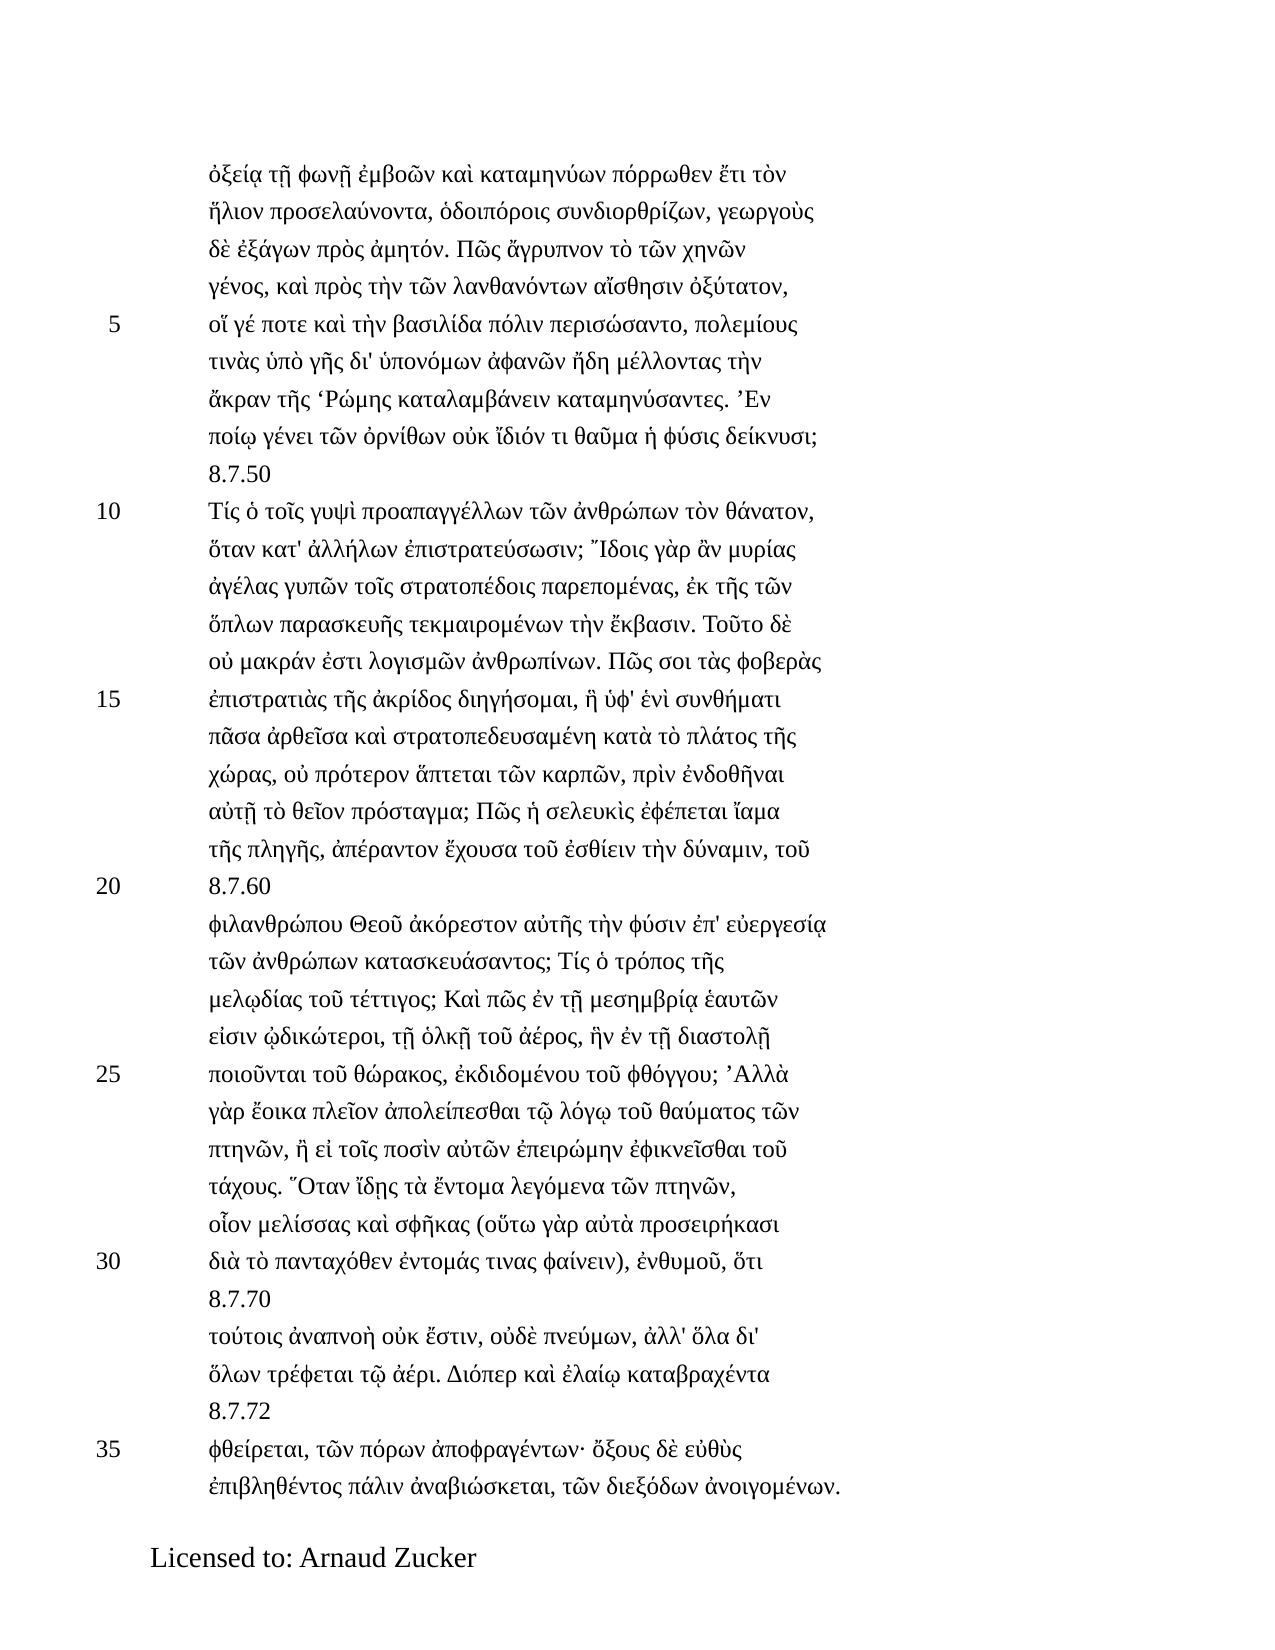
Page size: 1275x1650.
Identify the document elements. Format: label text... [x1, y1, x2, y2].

text 8.7.60 [202, 862, 1125, 900]
text 8.7.70 [202, 1275, 1125, 1312]
text 8.7.72 [202, 1387, 1125, 1425]
text τούτοις ἀναπνοὴ οὐκ ἔστιν, οὐδὲ πνεύμων, ἀλλ' ὅλα δι' ὅλων τρέϕεται τῷ ἀέρι. Διόπερ καὶ ἐλαίῳ καταβραχέντα [202, 1312, 1125, 1387]
text 8.7.50 [202, 450, 1125, 487]
text Τίς ὁ τοῖς γυψὶ προαπαγγέλλων τῶν ἀνθρώπων τὸν θάνατον, ὅταν κατ' ἀλλήλων ἐπιστρατεύσωσιν; ῎Ιδοις γὰρ ἂν μυρίας ἀγέλας γυπῶν τοῖς στρατοπέδοις παρεπομένας, ἐκ τῆς τῶν ὅπλων παρασκευῆς τεκμαιρομένων τὴν ἔκβασιν. Τοῦτο δὲ οὐ μακράν ἐστι λογισμῶν ἀνθρωπίνων. Πῶς σοι τὰς ϕοβερὰς ἐπιστρατιὰς τῆς ἀκρίδος διηγήσομαι, ἣ ὑϕ' ἑνὶ συνθήματι πᾶσα ἀρθεῖσα καὶ στρατοπεδευσαμένη κατὰ τὸ πλάτος τῆς χώρας, οὐ πρότερον ἅπτεται τῶν καρπῶν, πρὶν ἐνδοθῆναι αὐτῇ τὸ θεῖον πρόσταγμα; Πῶς ἡ σελευκὶς ἐϕέπεται ἴαμα τῆς πληγῆς, ἀπέραντον ἔχουσα τοῦ ἐσθίειν τὴν δύναμιν, τοῦ [202, 487, 1125, 862]
text ὀξείᾳ τῇ ϕωνῇ ἐμβοῶν καὶ καταμηνύων πόρρωθεν ἔτι τὸν ἥλιον προσελαύνοντα, ὁδοιπόροις συνδιορθρίζων, γεωργοὺς δὲ ἐξάγων πρὸς ἀμητόν. Πῶς ἄγρυπνον τὸ τῶν χηνῶν γένος, καὶ πρὸς τὴν τῶν λανθανόντων αἴσθησιν ὀξύτατον, οἵ γέ ποτε καὶ τὴν βασιλίδα πόλιν περισώσαντο, πολεμίους τινὰς ὑπὸ γῆς δι' ὑπονόμων ἀϕανῶν ἤδη μέλλοντας τὴν ἄκραν τῆς ‘Ρώμης καταλαμβάνειν καταμηνύσαντες. ’Εν ποίῳ γένει τῶν ὀρνίθων οὐκ ἴδιόν τι θαῦμα ἡ ϕύσις δείκνυσι; [202, 150, 1125, 450]
text ϕθείρεται, τῶν πόρων ἀποϕραγέντων· ὄξους δὲ εὐθὺς ἐπιβληθέντος πάλιν ἀναβιώσκεται, τῶν διεξόδων ἀνοιγομένων. [202, 1425, 1125, 1500]
text ϕιλανθρώπου Θεοῦ ἀκόρεστον αὐτῆς τὴν ϕύσιν ἐπ' εὐεργεσίᾳ τῶν ἀνθρώπων κατασκευάσαντος; Τίς ὁ τρόπος τῆς μελῳδίας τοῦ τέττιγος; Καὶ πῶς ἐν τῇ μεσημβρίᾳ ἑαυτῶν εἰσιν ᾠδικώτεροι, τῇ ὁλκῇ τοῦ ἀέρος, ἣν ἐν τῇ διαστολῇ ποιοῦνται τοῦ θώρακος, ἐκδιδομένου τοῦ ϕθόγγου; ’Αλλὰ γὰρ ἔοικα πλεῖον ἀπολείπεσθαι τῷ λόγῳ τοῦ θαύματος τῶν πτηνῶν, ἢ εἰ τοῖς ποσὶν αὐτῶν ἐπειρώμην ἐϕικνεῖσθαι τοῦ τάχους. ῞Οταν ἴδῃς τὰ ἔντομα λεγόμενα τῶν πτηνῶν, οἷον μελίσσας καὶ σϕῆκας (οὕτω γὰρ αὐτὰ προσειρήκασι διὰ τὸ πανταχόθεν ἐντομάς τινας ϕαίνειν), ἐνθυμοῦ, ὅτι [202, 900, 1125, 1275]
